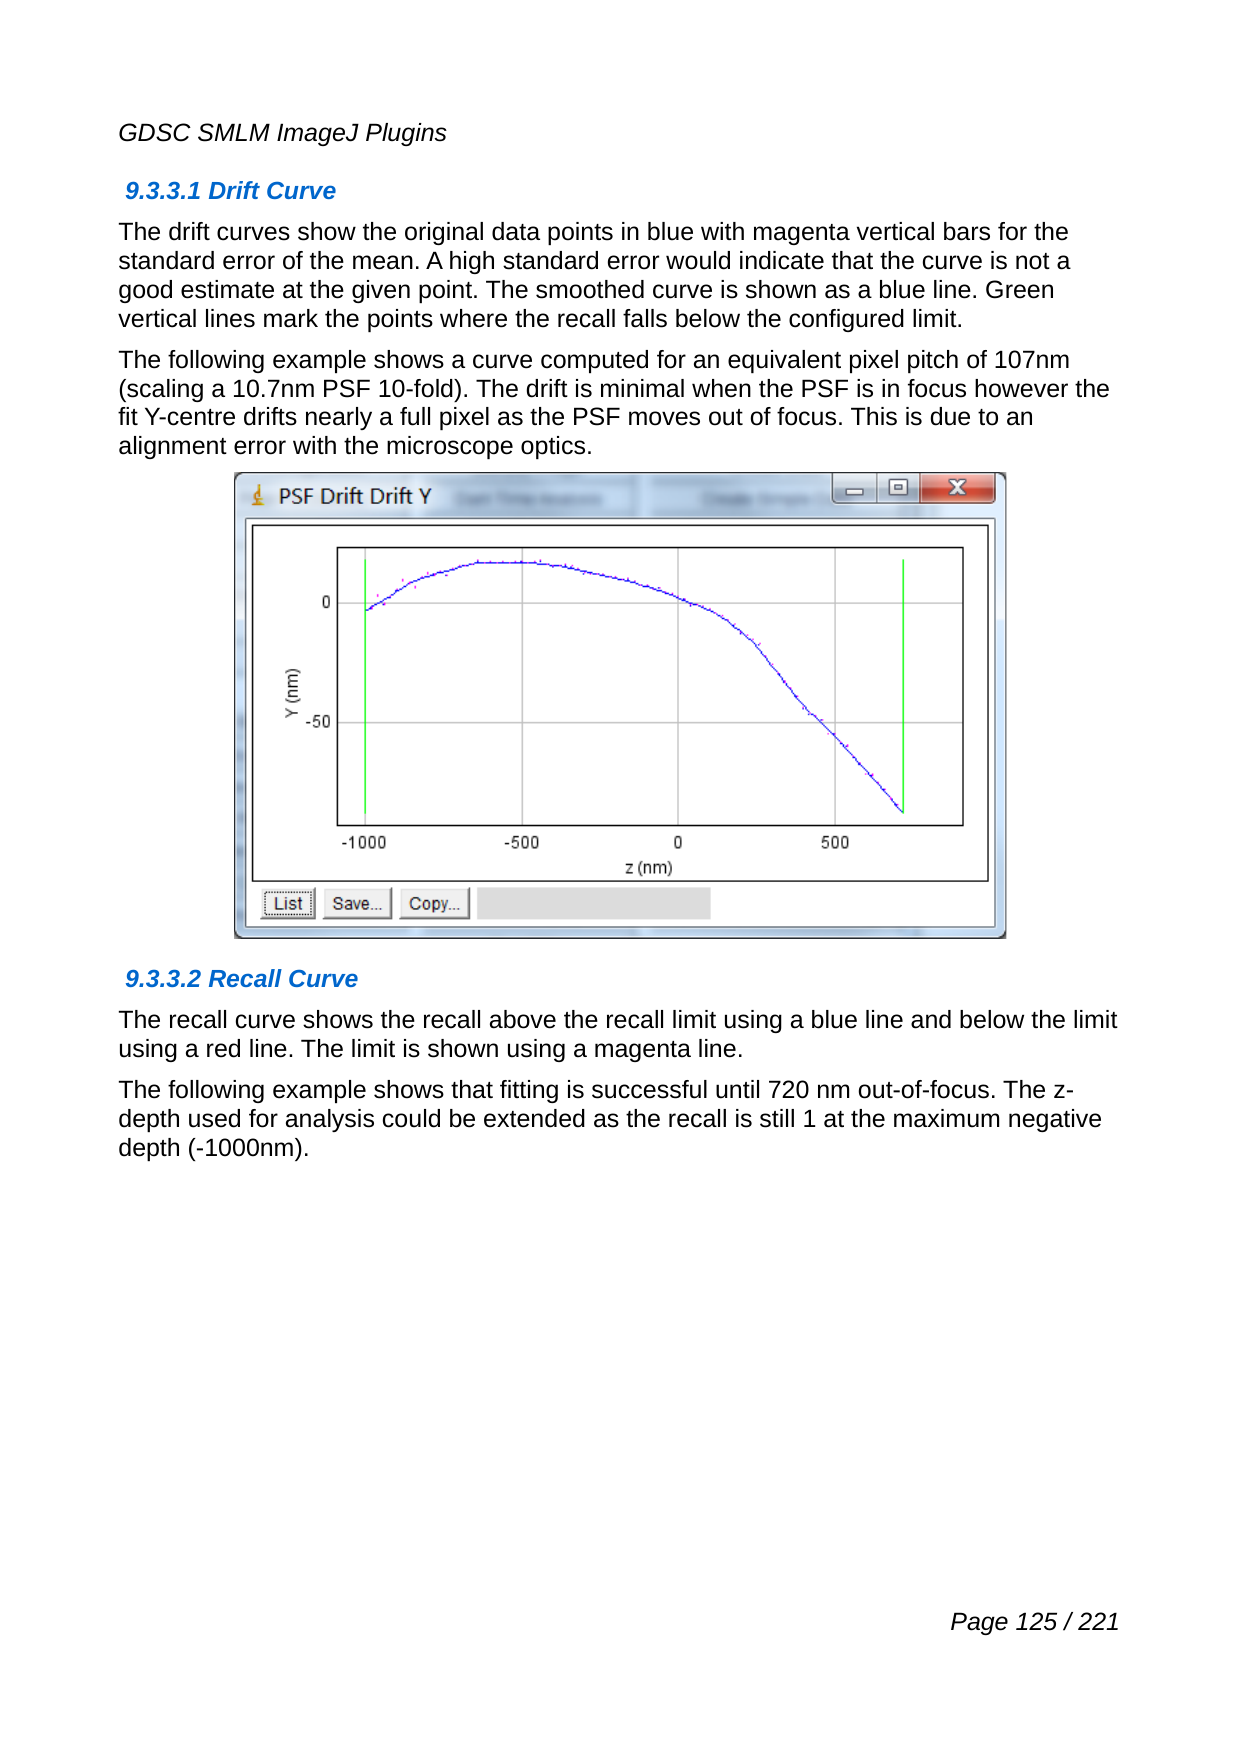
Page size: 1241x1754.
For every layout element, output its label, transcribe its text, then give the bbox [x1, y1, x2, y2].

picture [234, 472, 1007, 939]
subtitle Drift Curve [118, 176, 1122, 205]
text The following example shows a curve computed for an equivalent pixel pitch of 107nm (scaling a 10.7nm PSF 10-fold). The drift is minimal when the PSF is in focus however the fit Y-centre drifts nearly a full pixel as the PSF moves out of focus. This is due to an alignment error with the microscope optics. [118, 345, 1122, 460]
text The following example shows that fitting is successful until 720 nm out-of-focus. The z-depth used for analysis could be extended as the recall is still 1 at the maximum negative depth (-1000nm). [118, 1075, 1122, 1161]
subtitle Recall Curve [118, 964, 1122, 993]
text The recall curve shows the recall above the recall limit using a blue line and below the limit using a red line. The limit is shown using a magenta line. [118, 1005, 1122, 1063]
text The drift curves show the original data points in blue with magenta vertical bars for the standard error of the mean. A high standard error would indicate that the curve is not a good estimate at the given point. The smoothed curve is shown as a blue line. Green vertical lines mark the points where the recall falls below the configured limit. [118, 217, 1122, 332]
